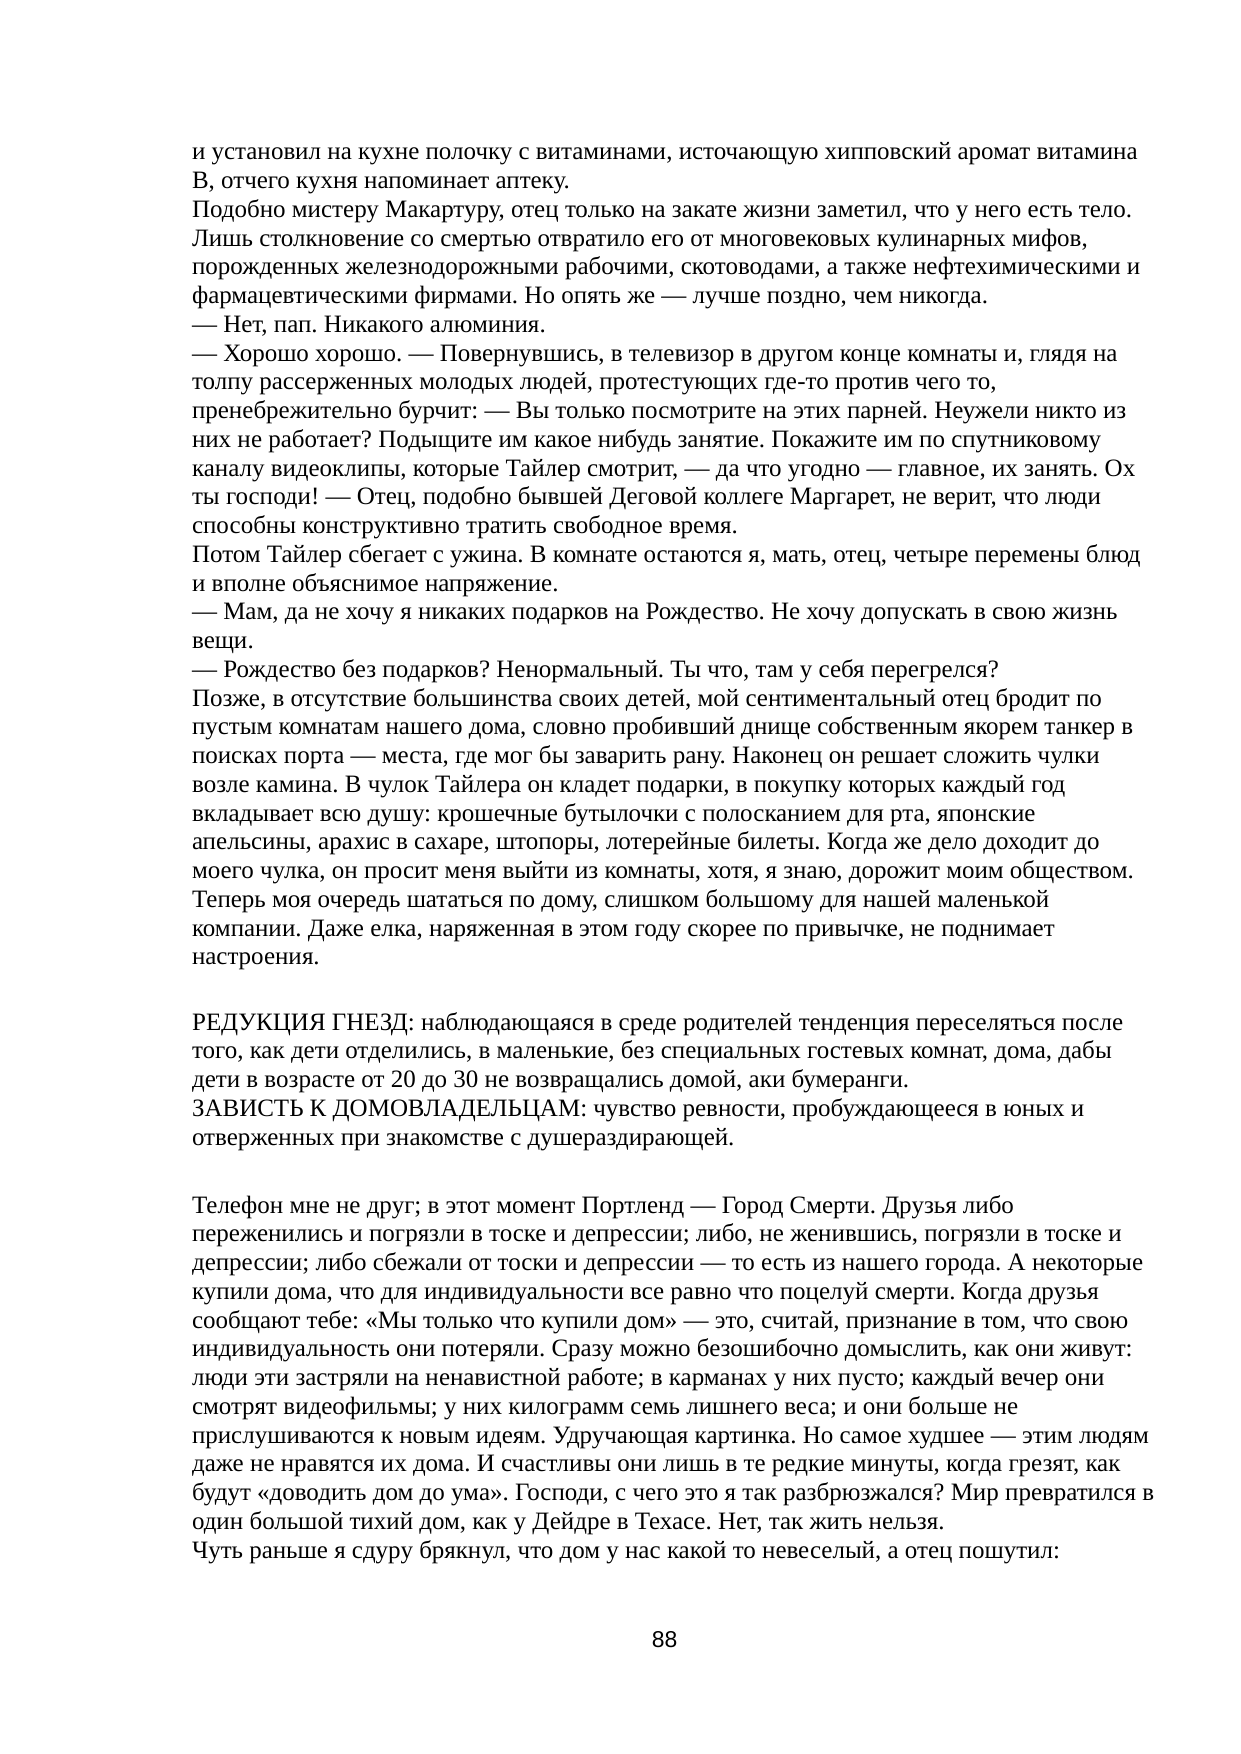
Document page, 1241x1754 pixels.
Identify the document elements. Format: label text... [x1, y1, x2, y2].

table_header и установил на кухне полочку с витаминами, источающую хипповский аромат витамина В, отчего кухня напоминает аптеку. Подобно мистеру Макартуру, отец только на закате жизни заметил, что у него есть тело. Лишь столкновение со смертью отвратило его от многовековых кулинарных мифов, порожденных железнодорожными рабочими, скотоводами, а также нефтехимическими и фармацевтическими фирмами. Но опять же — лучше поздно, чем никогда. — Нет, пап. Никакого алюминия. — Хорошо хорошо. — Повернувшись, в телевизор в другом конце комнаты и, глядя на толпу рассерженных молодых людей, протестующих где‑то против чего то, пренебрежительно бурчит: — Вы только посмотрите на этих парней. Неужели никто из них не работает? Подыщите им какое нибудь занятие. Покажите им по спутниковому каналу видеоклипы, которые Тайлер смотрит, — да что угодно — главное, их занять. Ох ты господи! — Отец, подобно бывшей Деговой коллеге Маргарет, не верит, что люди способны конструктивно тратить свободное время. Потом Тайлер сбегает с ужина. В комнате остаются я, мать, отец, четыре перемены блюд и вполне объяснимое напряжение. — Мам, да не хочу я никаких подарков на Рождество. Не хочу допускать в свою жизнь вещи. — Рождество без подарков? Ненормальный. Ты что, там у себя перегрелся? Позже, в отсутствие большинства своих детей, мой сентиментальный отец бродит по пустым комнатам нашего дома, словно пробивший днище собственным якорем танкер в поисках порта — места, где мог бы заварить рану. Наконец он решает сложить чулки возле камина. В чулок Тайлера он кладет подарки, в покупку которых каждый год вкладывает всю душу: крошечные бутылочки с полосканием для рта, японские апельсины, арахис в сахаре, штопоры, лотерейные билеты. Когда же дело доходит до моего чулка, он просит меня выйти из комнаты, хотя, я знаю, дорожит моим обществом. Теперь моя очередь шататься по дому, слишком большому для нашей маленькой компании. Даже елка, наряженная в этом году скорее по привычке, не поднимает настроения. РЕДУКЦИЯ ГНЕЗД: наблюдающаяся в среде родителей тенденция переселяться после того, как дети отделились, в маленькие, без специальных гостевых комнат, дома, дабы дети в возрасте от 20 до 30 не возвращались домой, аки бумеранги. ЗАВИСТЬ К ДОМОВЛАДЕЛЬЦАМ: чувство ревности, пробуждающееся в юных и отверженных при знакомстве с душераздирающей. Телефон мне не друг; в этот момент Портленд — Город Смерти. Друзья либо переженились и погрязли в тоске и депрессии; либо, не женившись, погрязли в тоске и депрессии; либо сбежали от тоски и депрессии — то есть из нашего города. А некоторые купили дома, что для индивидуальности все равно что поцелуй смерти. Когда друзья сообщают тебе: «Мы только что купили дом» — это, считай, признание в том, что свою индивидуальность они потеряли. Сразу можно безошибочно домыслить, как они живут: люди эти застряли на ненавистной работе; в карманах у них пусто; каждый вечер они смотрят видеофильмы; у них килограмм семь лишнего веса; и они больше не прислушиваются к новым идеям. Удручающая картинка. Но самое худшее — этим людям даже не нравятся их дома. И счастливы они лишь в те редкие минуты, когда грезят, как будут «доводить дом до ума». Господи, с чего это я так разбрюзжался? Мир превратился в один большой тихий дом, как у Дейдре в Техасе. Нет, так жить нельзя. Чуть раньше я сдуру брякнул, что дом у нас какой то невеселый, а отец пошутил: [184, 118, 1166, 1571]
